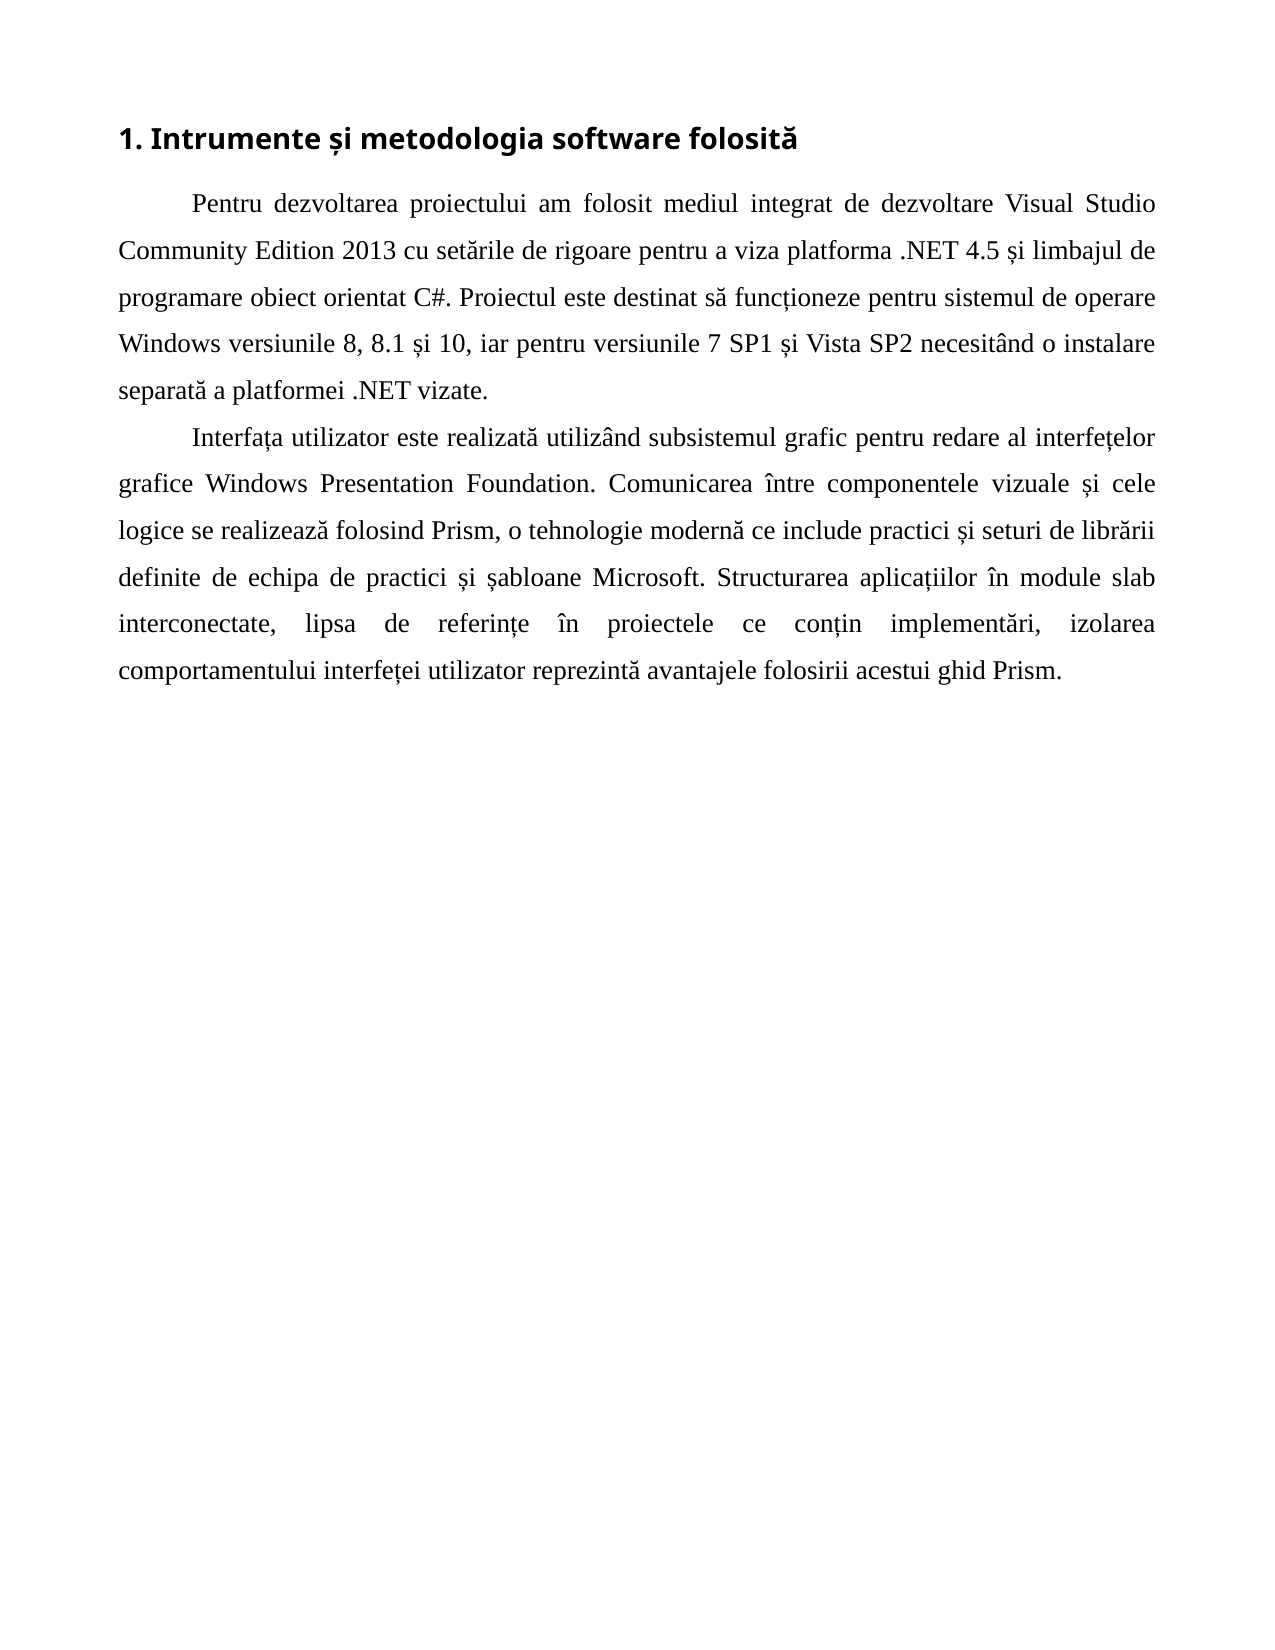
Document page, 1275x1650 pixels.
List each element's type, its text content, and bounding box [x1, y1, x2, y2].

text Interfața utilizator este realizată utilizând subsistemul grafic pentru redare al interfețelor grafice Windows Presentation Foundation. Comunicarea între componentele vizuale și cele logice se realizează folosind Prism, o tehnologie modernă ce include practici și seturi de librării definite de echipa de practici și șabloane Microsoft. Structurarea aplicațiilor în module slab interconectate, lipsa de referințe în proiectele ce conțin implementări, izolarea comportamentului interfeței utilizator reprezintă avantajele folosirii acestui ghid Prism. [118, 421, 1157, 685]
text Pentru dezvoltarea proiectului am folosit mediul integrat de dezvoltare Visual Studio Community Edition 2013 cu setările de rigoare pentru a viza platforma .NET 4.5 și limbajul de programare obiect orientat C#. Proiectul este destinat să funcționeze pentru sistemul de operare Windows versiunile 8, 8.1 și 10, iar pentru versiunile 7 SP1 și Vista SP2 necesitând o instalare separată a platformei .NET vizate. [118, 187, 1157, 405]
